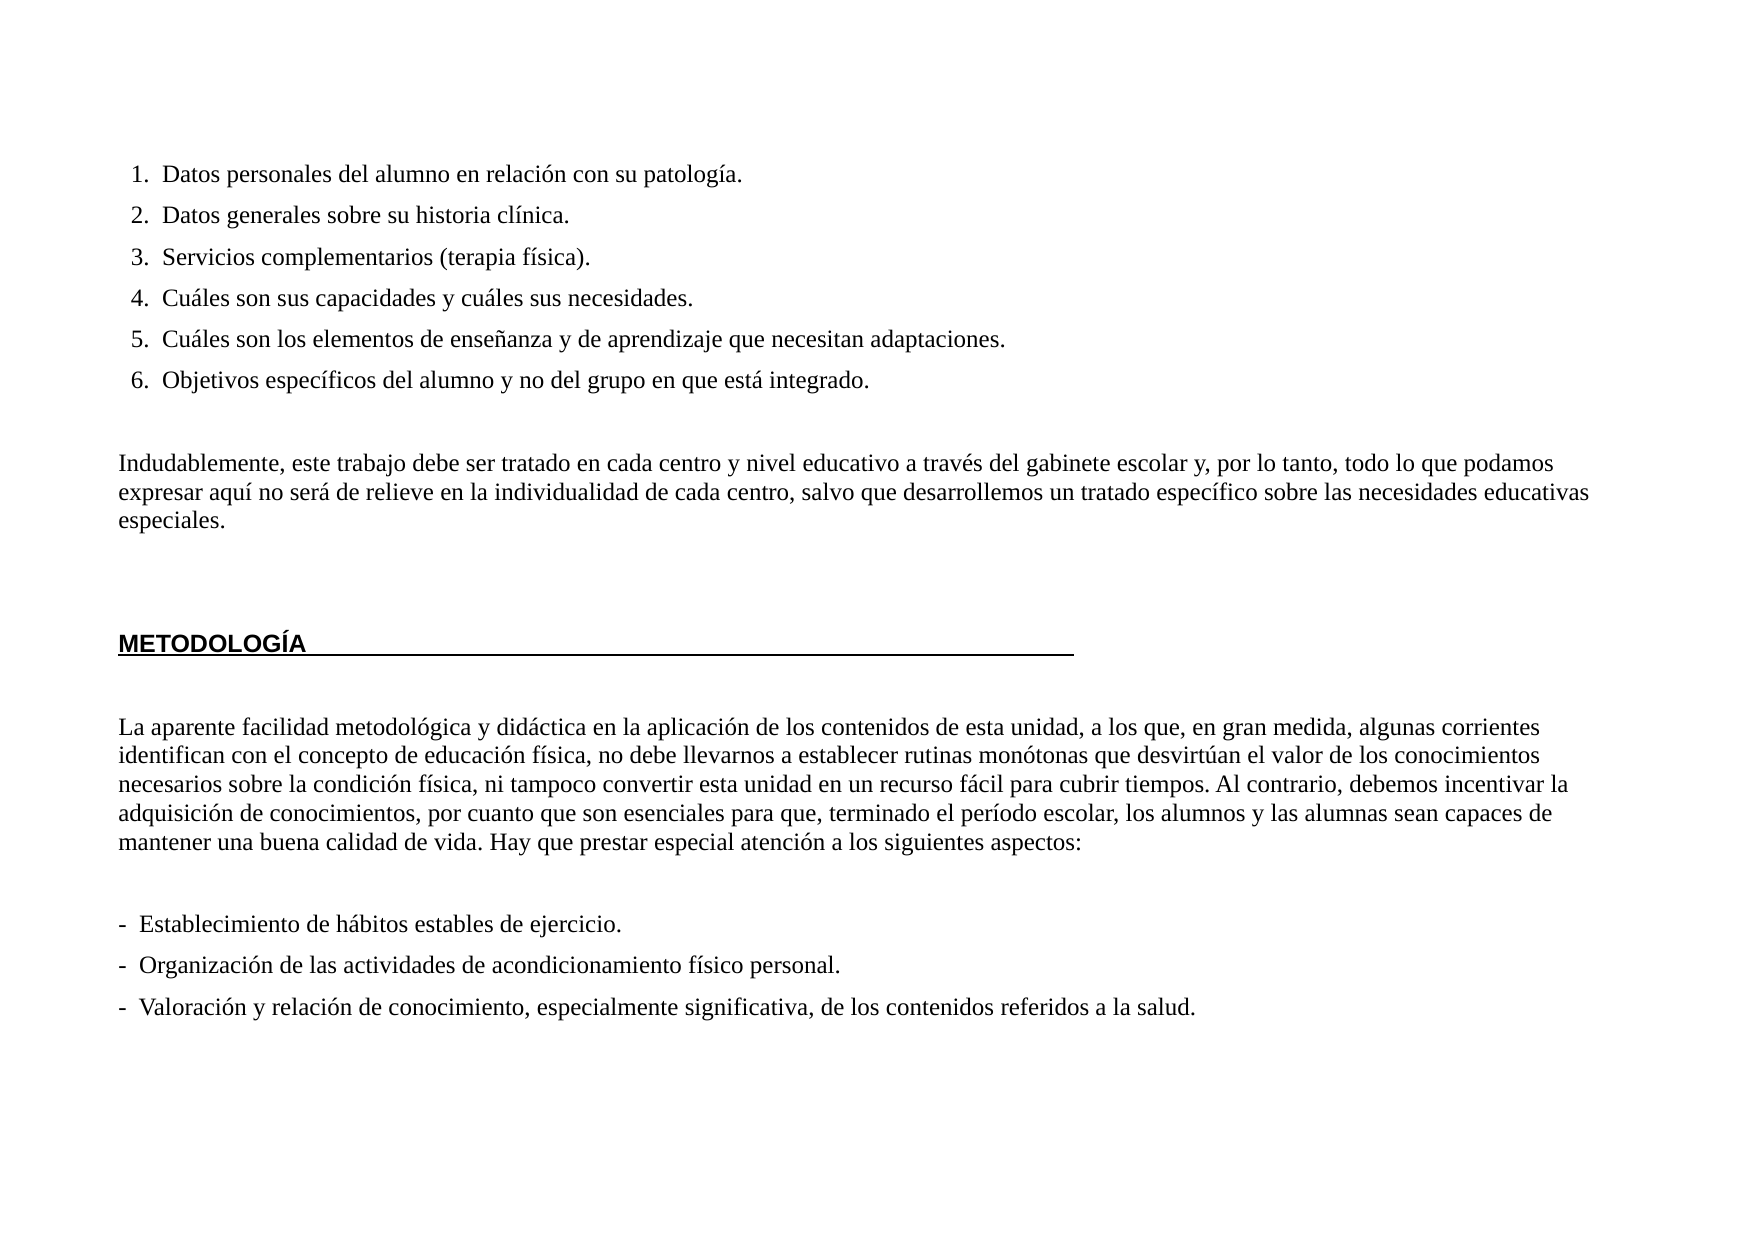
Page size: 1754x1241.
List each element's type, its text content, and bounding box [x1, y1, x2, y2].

text - Organización de las actividades de acondicionamiento físico personal. [118, 951, 1636, 979]
text Indudablemente, este trabajo debe ser tratado en cada centro y nivel educativo a través del gabinete escolar y, por lo tanto, todo lo que podamos expresar aquí no será de relieve en la individualidad de cada centro, salvo que desarrollemos un tratado específico sobre las necesidades educativas especiales. [118, 448, 1636, 534]
text - Valoración y relación de conocimiento, especialmente significativa, de los contenidos referidos a la salud. [118, 992, 1636, 1021]
text 2. Datos generales sobre su historia clínica. [118, 201, 1636, 229]
text 5. Cuáles son los elementos de enseñanza y de aprendizaje que necesitan adaptaciones. [118, 324, 1636, 353]
text 4. Cuáles son sus capacidades y cuáles sus necesidades. [118, 283, 1636, 312]
text 1. Datos personales del alumno en relación con su patología. [118, 159, 1636, 188]
text - Establecimiento de hábitos estables de ejercicio. [118, 909, 1636, 938]
text METODOLOGÍA [118, 629, 1636, 658]
text La aparente facilidad metodológica y didáctica en la aplicación de los contenidos de esta unidad, a los que, en gran medida, algunas corrientes identifican con el concepto de educación física, no debe llevarnos a establecer rutinas monótonas que desvirtúan el valor de los conocimientos necesarios sobre la condición física, ni tampoco convertir esta unidad en un recurso fácil para cubrir tiempos. Al contrario, debemos incentivar la adquisición de conocimientos, por cuanto que son esenciales para que, terminado el período escolar, los alumnos y las alumnas sean capaces de mantener una buena calidad de vida. Hay que prestar especial atención a los siguientes aspectos: [118, 712, 1636, 856]
text 6. Objetivos específicos del alumno y no del grupo en que está integrado. [118, 366, 1636, 394]
text 3. Servicios complementarios (terapia física). [118, 242, 1636, 271]
